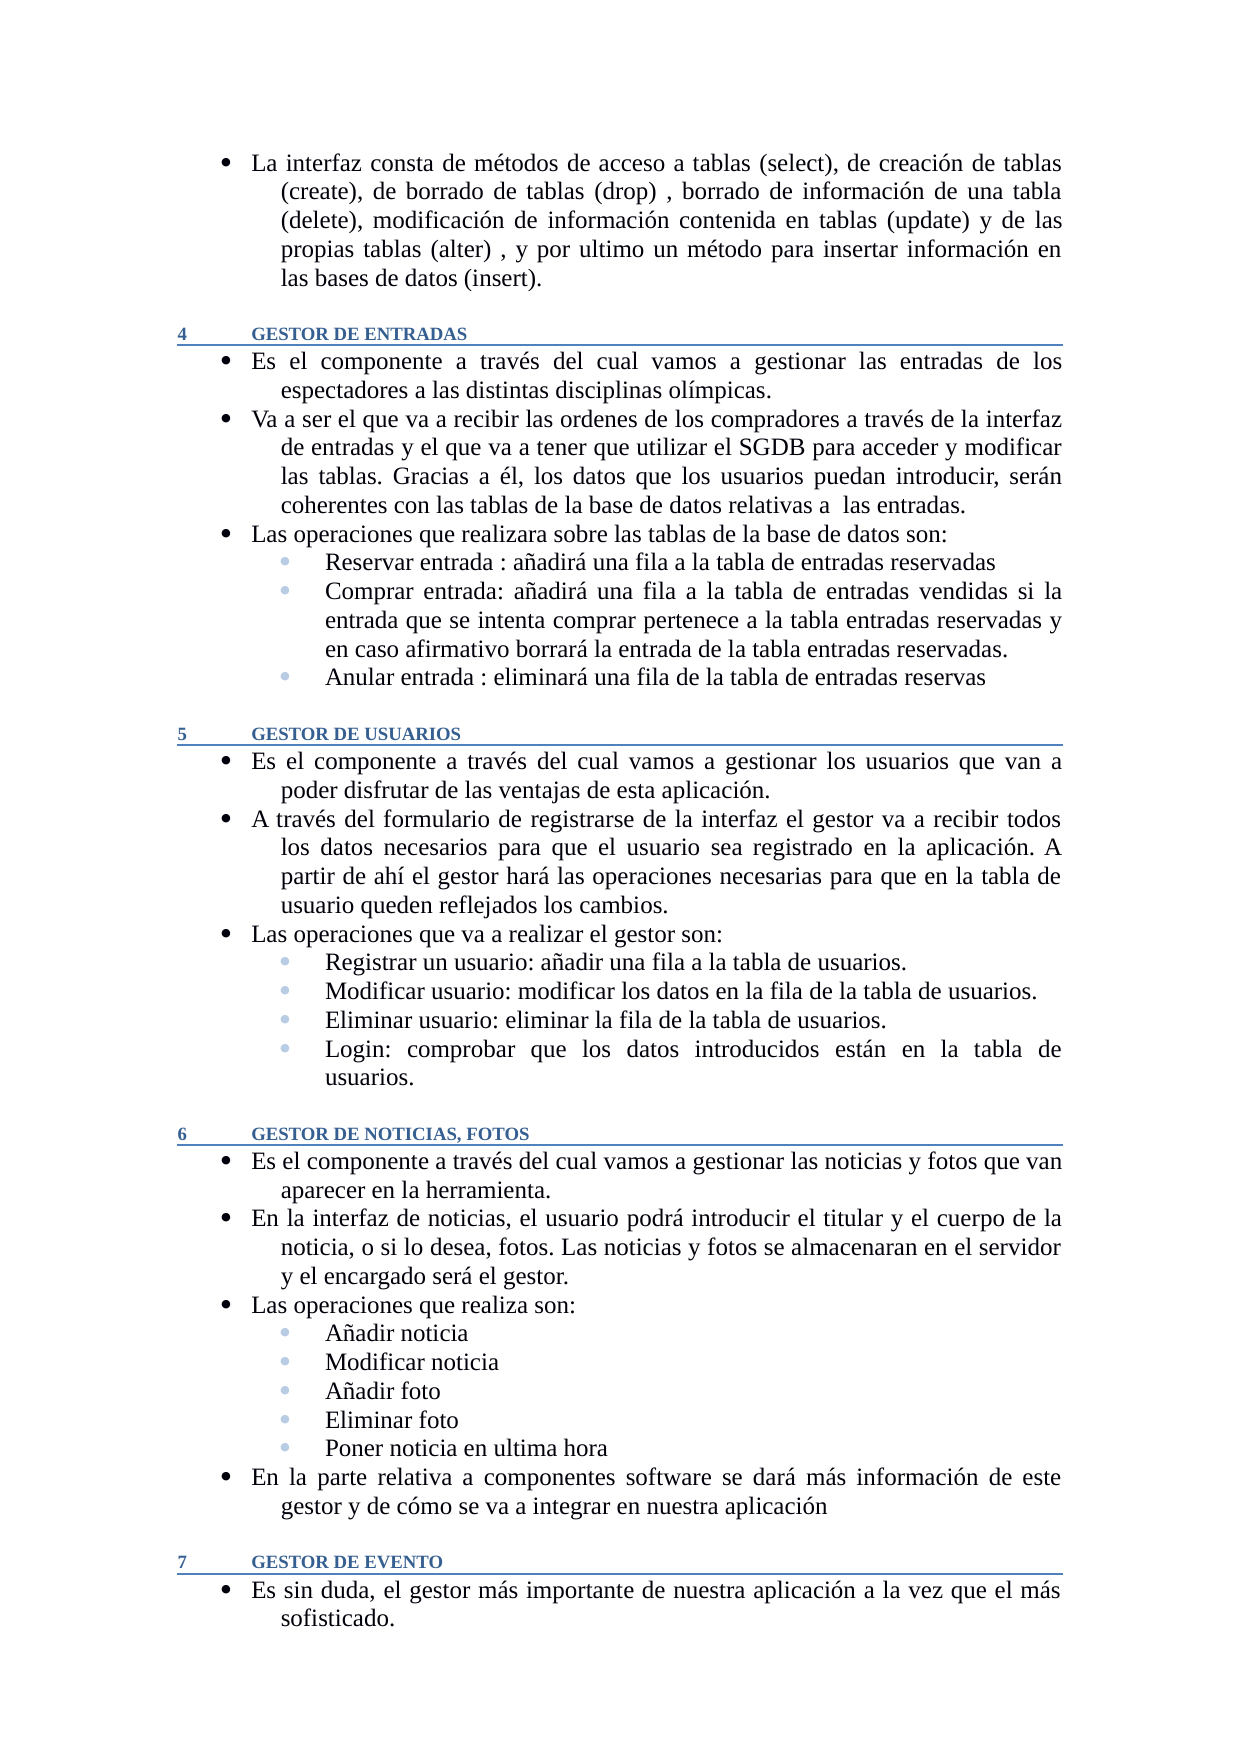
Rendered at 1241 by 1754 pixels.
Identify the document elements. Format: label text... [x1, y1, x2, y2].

subtitle GESTOR DE USUARIOS [177, 722, 1063, 744]
list Modificar noticia [281, 1347, 1063, 1376]
list Es el componente a través del cual vamos a gestionar las noticias y fotos que van aparecer en la herramienta. [222, 1146, 1063, 1203]
list Eliminar foto [281, 1405, 1063, 1433]
list Es sin duda, el gestor más importante de nuestra aplicación a la vez que el más sofisticado. [222, 1575, 1063, 1632]
list Poner noticia en ultima hora [281, 1433, 1063, 1462]
list Anular entrada : eliminará una fila de la tabla de entradas reservas [281, 662, 1063, 691]
list Las operaciones que realizara sobre las tablas de la base de datos son: [222, 519, 1063, 547]
list Las operaciones que realiza son: [222, 1290, 1063, 1318]
list Reservar entrada : añadirá una fila a la tabla de entradas reservadas [281, 547, 1063, 576]
list Es el componente a través del cual vamos a gestionar las entradas de los espectadores a las distintas disciplinas olímpicas. [222, 346, 1063, 404]
subtitle GESTOR DE EVENTO [177, 1551, 1063, 1573]
list Es el componente a través del cual vamos a gestionar los usuarios que van a poder disfrutar de las ventajas de esta aplicación. [222, 746, 1063, 804]
list Añadir foto [281, 1376, 1063, 1405]
list Comprar entrada: añadirá una fila a la tabla de entradas vendidas si la entrada que se intenta comprar pertenece a la tabla entradas reservadas y en caso afirmativo borrará la entrada de la tabla entradas reservadas. [281, 576, 1063, 662]
subtitle GESTOR DE NOTICIAS, FOTOS [177, 1122, 1063, 1144]
subtitle GESTOR DE ENTRADAS [177, 323, 1063, 344]
list Va a ser el que va a recibir las ordenes de los compradores a través de la interfaz de entradas y el que va a tener que utilizar el SGDB para acceder y modificar las tablas. Gracias a él, los datos que los usuarios puedan introducir, serán coherentes con las tablas de la base de datos relativas a las entradas. [222, 404, 1063, 519]
list Registrar un usuario: añadir una fila a la tabla de usuarios. [281, 947, 1063, 976]
list La interfaz consta de métodos de acceso a tablas (select), de creación de tablas (create), de borrado de tablas (drop) , borrado de información de una tabla (delete), modificación de información contenida en tablas (update) y de las propias tablas (alter) , y por ultimo un método para insertar información en las bases de datos (insert). [222, 148, 1063, 291]
list Modificar usuario: modificar los datos en la fila de la tabla de usuarios. [281, 976, 1063, 1005]
list A través del formulario de registrarse de la interfaz el gestor va a recibir todos los datos necesarios para que el usuario sea registrado en la aplicación. A partir de ahí el gestor hará las operaciones necesarias para que en la tabla de usuario queden reflejados los cambios. [222, 804, 1063, 919]
list Las operaciones que va a realizar el gestor son: [222, 919, 1063, 947]
list Eliminar usuario: eliminar la fila de la tabla de usuarios. [281, 1005, 1063, 1034]
list Añadir noticia [281, 1318, 1063, 1347]
list En la parte relativa a componentes software se dará más información de este gestor y de cómo se va a integrar en nuestra aplicación [222, 1462, 1063, 1520]
list Login: comprobar que los datos introducidos están en la tabla de usuarios. [281, 1034, 1063, 1091]
list En la interfaz de noticias, el usuario podrá introducir el titular y el cuerpo de la noticia, o si lo desea, fotos. Las noticias y fotos se almacenaran en el servidor y el encargado será el gestor. [222, 1203, 1063, 1290]
